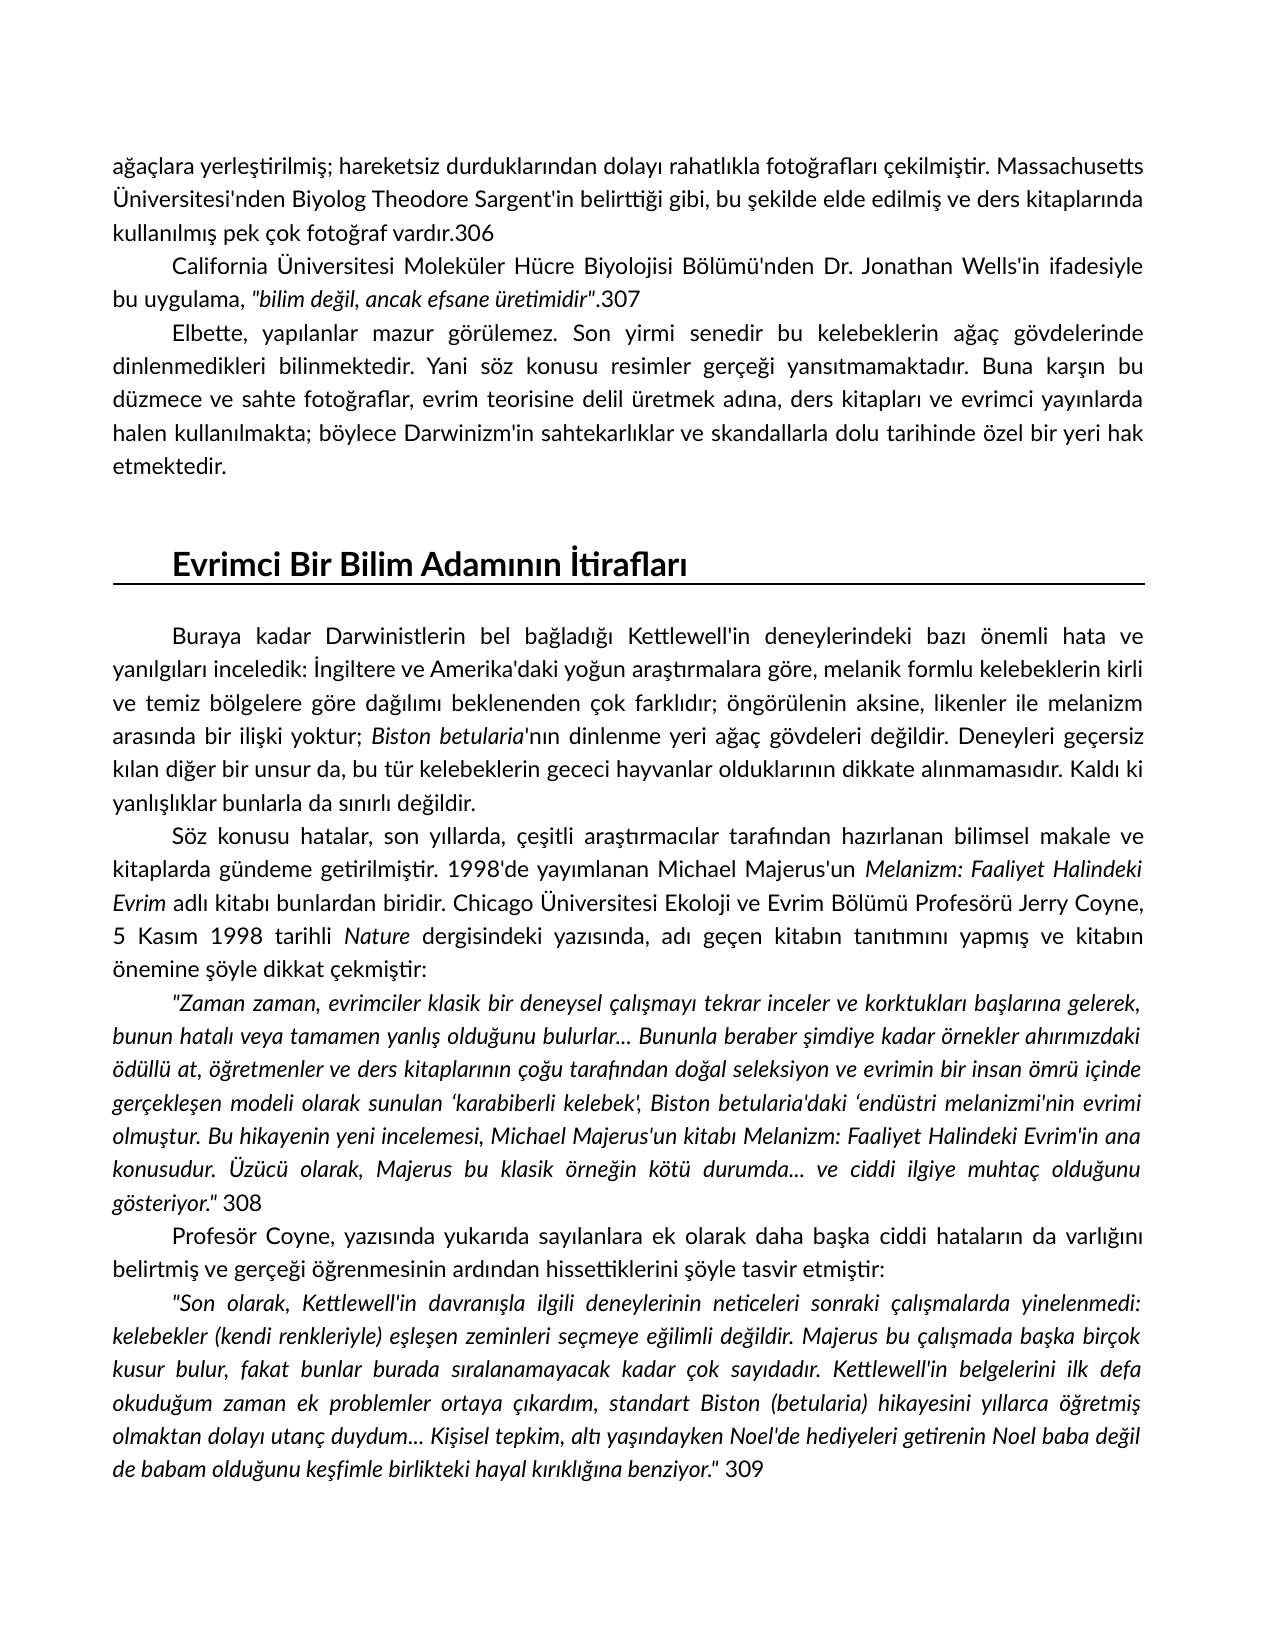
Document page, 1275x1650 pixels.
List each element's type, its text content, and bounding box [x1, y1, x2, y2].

text Profesör Coyne, yazısında yukarıda sayılanlara ek olarak daha başka ciddi hataların da varlığını belirtmiş ve gerçeği öğrenmesinin ardından hissettiklerini şöyle tasvir etmiştir: [112, 1218, 1145, 1284]
text California Üniversitesi Moleküler Hücre Biyolojisi Bölümü'nden Dr. Jonathan Wells'in ifadesiyle bu uygulama, "bilim değil, ancak efsane üretimidir".307 [112, 248, 1145, 314]
text Söz konusu hatalar, son yıllarda, çeşitli araştırmacılar tarafından hazırlanan bilimsel makale ve kitaplarda gündeme getirilmiştir. 1998'de yayımlanan Michael Majerus'un Melanizm: Faaliyet Halindeki Evrim adlı kitabı bunlardan biridir. Chicago Üniversitesi Ekoloji ve Evrim Bölümü Profesörü Jerry Coyne, 5 Kasım 1998 tarihli Nature dergisindeki yazısında, adı geçen kitabın tanıtımını yapmış ve kitabın önemine şöyle dikkat çekmiştir: [112, 818, 1145, 984]
text ağaçlara yerleştirilmiş; hareketsiz durduklarından dolayı rahatlıkla fotoğrafları çekilmiştir. Massachusetts Üniversitesi'nden Biyolog Theodore Sargent'in belirttiği gibi, bu şekilde elde edilmiş ve ders kitaplarında kullanılmış pek çok fotoğraf vardır.306 [112, 148, 1145, 248]
text "Son olarak, Kettlewell'in davranışla ilgili deneylerinin neticeleri sonraki çalışmalarda yinelenmedi: kelebekler (kendi renkleriyle) eşleşen zeminleri seçmeye eğilimli değildir. Majerus bu çalışmada başka birçok kusur bulur, fakat bunlar burada sıralanamayacak kadar çok sayıdadır. Kettlewell'in belgelerini ilk defa okuduğum zaman ek problemler ortaya çıkardım, standart Biston (betularia) hikayesini yıllarca öğretmiş olmaktan dolayı utanç duydum... Kişisel tepkim, altı yaşındayken Noel'de hediyeleri getirenin Noel baba değil de babam olduğunu keşfimle birlikteki hayal kırıklığına benziyor." 309 [112, 1284, 1145, 1484]
text Evrimci Bir Bilim Adamının İtirafları [112, 548, 1145, 584]
text Elbette, yapılanlar mazur görülemez. Son yirmi senedir bu kelebeklerin ağaç gövdelerinde dinlenmedikleri bilinmektedir. Yani söz konusu resimler gerçeği yansıtmamaktadır. Buna karşın bu düzmece ve sahte fotoğraflar, evrim teorisine delil üretmek adına, ders kitapları ve evrimci yayınlarda halen kullanılmakta; böylece Darwinizm'in sahtekarlıklar ve skandallarla dolu tarihinde özel bir yeri hak etmektedir. [112, 314, 1145, 481]
text Buraya kadar Darwinistlerin bel bağladığı Kettlewell'in deneylerindeki bazı önemli hata ve yanılgıları inceledik: İngiltere ve Amerika'daki yoğun araştırmalara göre, melanik formlu kelebeklerin kirli ve temiz bölgelere göre dağılımı beklenenden çok farklıdır; öngörülenin aksine, likenler ile melanizm arasında bir ilişki yoktur; Biston betularia'nın dinlenme yeri ağaç gövdeleri değildir. Deneyleri geçersiz kılan diğer bir unsur da, bu tür kelebeklerin gececi hayvanlar olduklarının dikkate alınmamasıdır. Kaldı ki yanlışlıklar bunlarla da sınırlı değildir. [112, 618, 1145, 818]
text "Zaman zaman, evrimciler klasik bir deneysel çalışmayı tekrar inceler ve korktukları başlarına gelerek, bunun hatalı veya tamamen yanlış olduğunu bulurlar... Bununla beraber şimdiye kadar örnekler ahırımızdaki ödüllü at, öğretmenler ve ders kitaplarının çoğu tarafından doğal seleksiyon ve evrimin bir insan ömrü içinde gerçekleşen modeli olarak sunulan ‘karabiberli kelebek', Biston betularia'daki ‘endüstri melanizmi'nin evrimi olmuştur. Bu hikayenin yeni incelemesi, Michael Majerus'un kitabı Melanizm: Faaliyet Halindeki Evrim'in ana konusudur. Üzücü olarak, Majerus bu klasik örneğin kötü durumda... ve ciddi ilgiye muhtaç olduğunu gösteriyor." 308 [112, 984, 1145, 1218]
